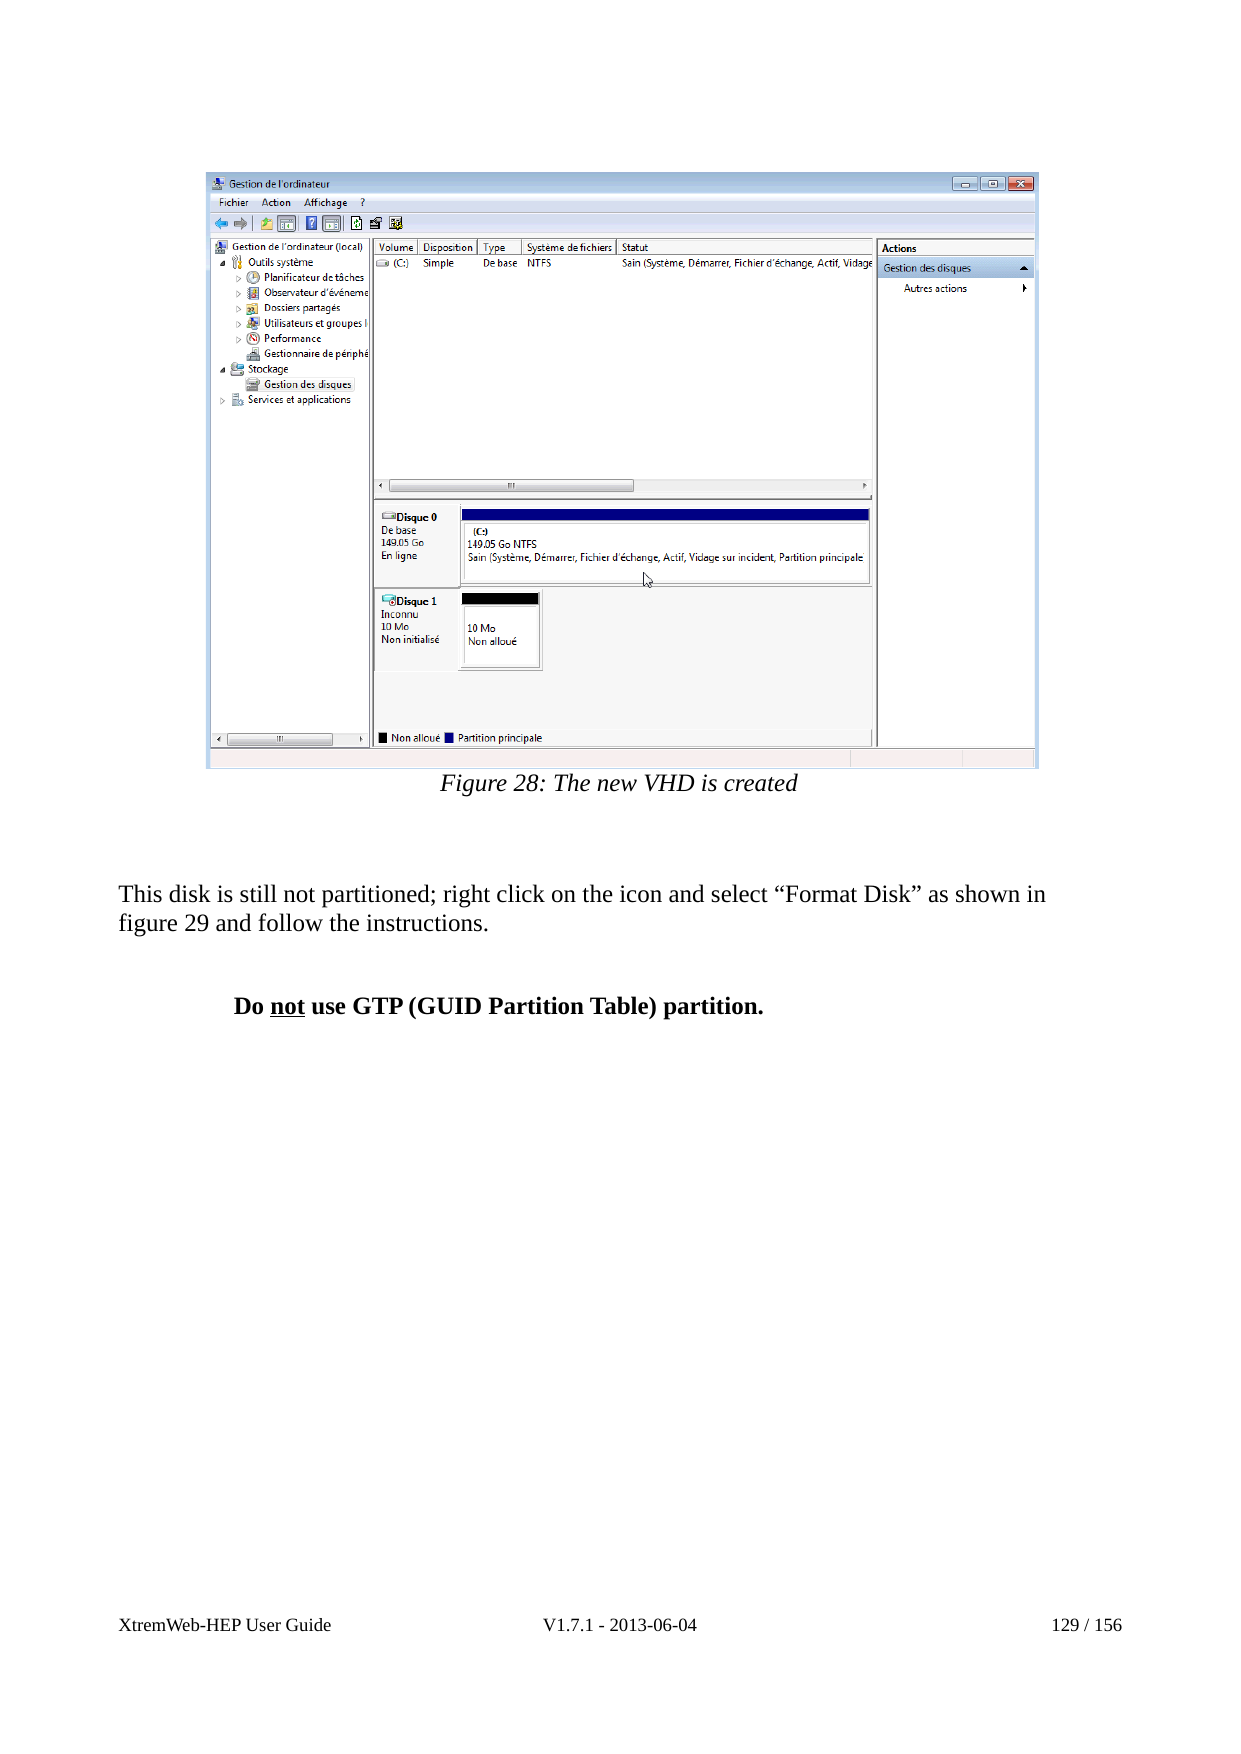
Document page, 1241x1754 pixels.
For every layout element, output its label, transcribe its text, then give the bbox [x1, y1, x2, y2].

text Figure 28: The new VHD is created [118, 765, 1122, 797]
text Do not use GTP (GUID Partition Table) partition. [233, 991, 1004, 1019]
picture [205, 172, 1039, 769]
text This disk is still not partitioned; right click on the icon and select “Format Disk” as shown in figure 29 and follow the instructions. [118, 879, 1122, 937]
